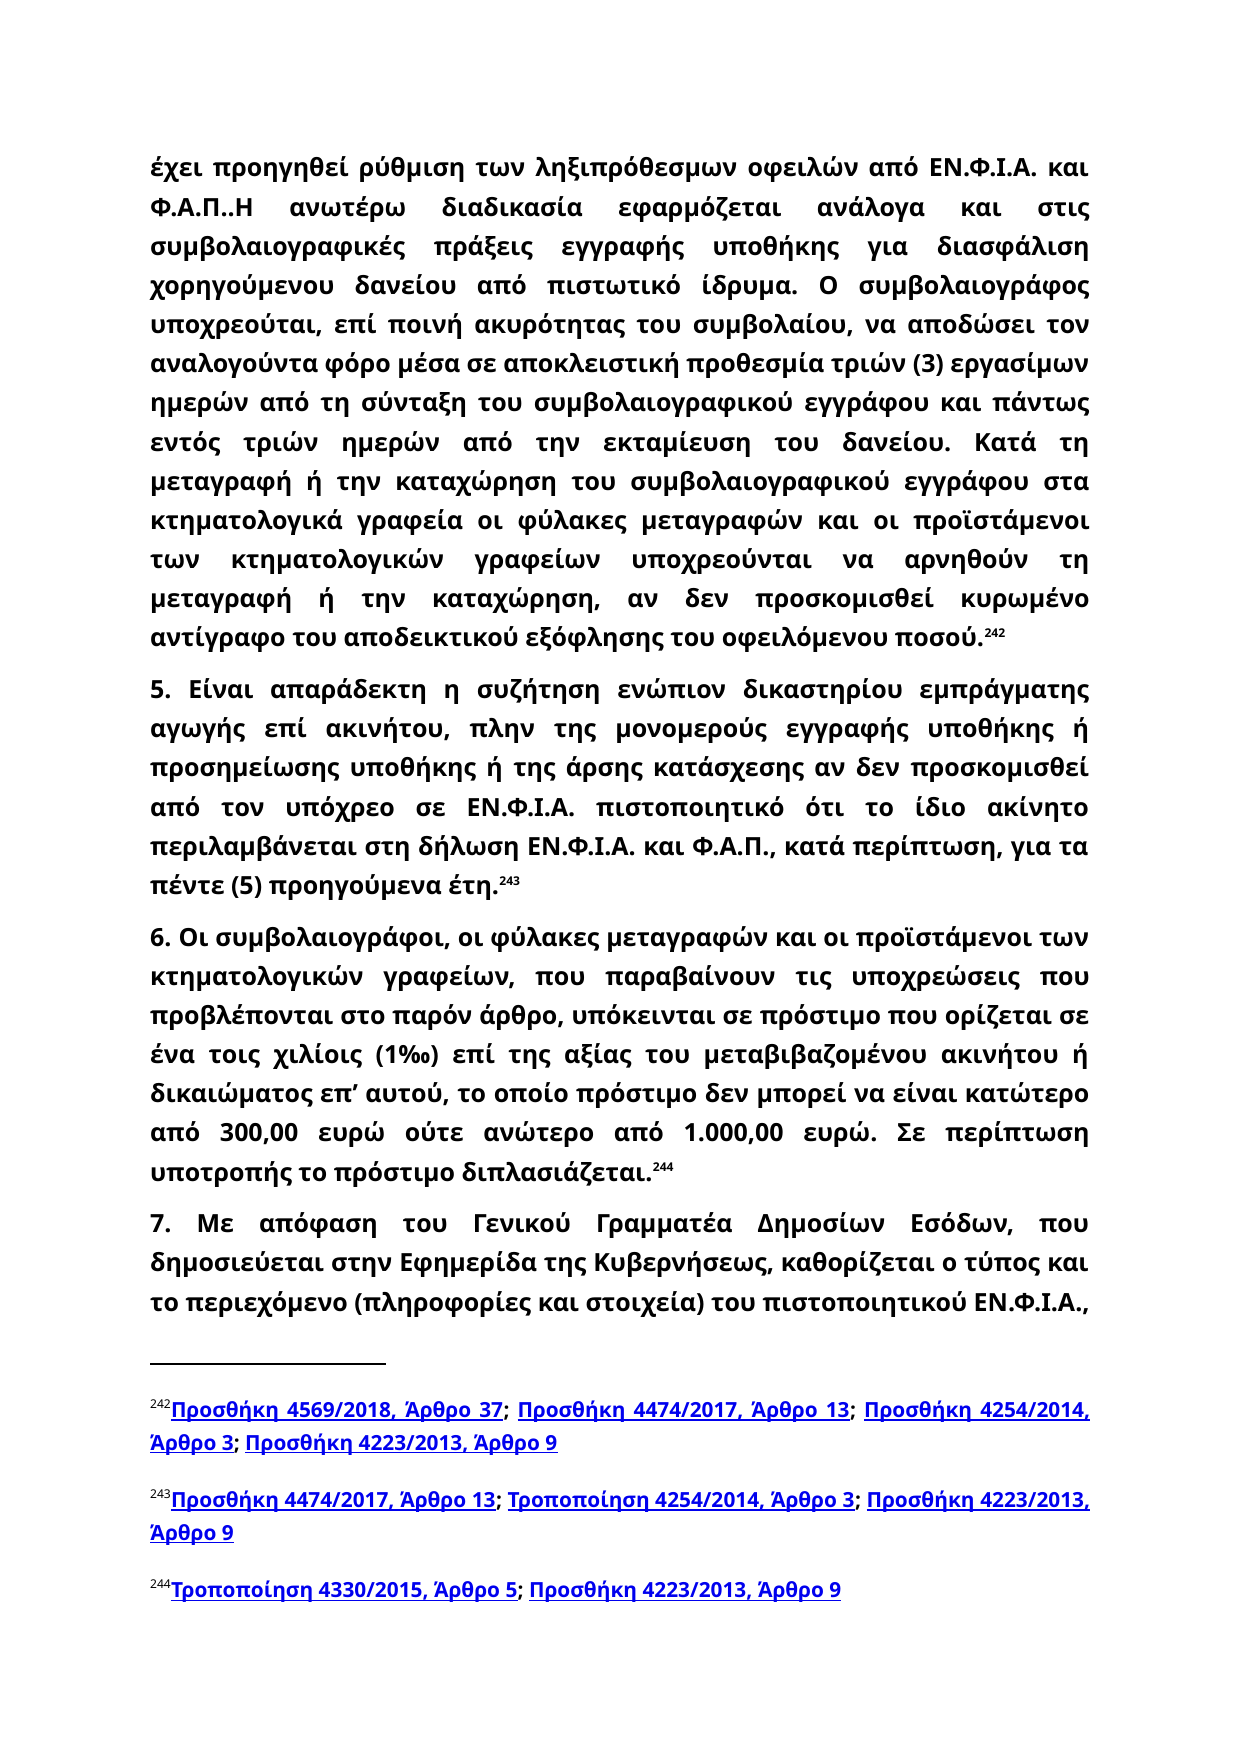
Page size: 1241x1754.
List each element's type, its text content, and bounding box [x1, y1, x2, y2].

text έχει προηγηθεί ρύθμιση των ληξιπρόθεσμων οφειλών από ΕΝ.Φ.Ι.Α. και Φ.Α.Π..Η ανωτέρω διαδικασία εφαρμόζεται ανάλογα και στις συμβολαιογραφικές πράξεις εγγραφής υποθήκης για διασφάλιση χορηγούμενου δανείου από πιστωτικό ίδρυμα. Ο συμβολαιογράφος υποχρεούται, επί ποινή ακυρότητας του συμβολαίου, να αποδώσει τον αναλογούντα φόρο μέσα σε αποκλειστική προθεσμία τριών (3) εργασίμων ημερών από τη σύνταξη του συμβολαιογραφικού εγγράφου και πάντως εντός τριών ημερών από την εκταμίευση του δανείου. Κατά τη μεταγραφή ή την καταχώρηση του συμβολαιογραφικού εγγράφου στα κτηματολογικά γραφεία οι φύλακες μεταγραφών και οι προϊστάμενοι των κτηματολογικών γραφείων υποχρεούνται να αρνηθούν τη μεταγραφή ή την καταχώρηση, αν δεν προσκομισθεί κυρωμένο αντίγραφο του αποδεικτικού εξόφλησης του οφειλόμενου ποσού. [150, 150, 1090, 654]
text Προσθήκη 4569/2018, Άρθρο 37; Προσθήκη 4474/2017, Άρθρο 13; Προσθήκη 4254/2014, Άρθρο 3; Προσθήκη 4223/2013, Άρθρο 9 [150, 1395, 1090, 1456]
text Τροποποίηση 4330/2015, Άρθρο 5; Προσθήκη 4223/2013, Άρθρο 9 [150, 1576, 1090, 1604]
text Προσθήκη 4474/2017, Άρθρο 13; Τροποποίηση 4254/2014, Άρθρο 3; Προσθήκη 4223/2013, Άρθρο 9 [150, 1485, 1090, 1546]
text 7. Με απόφαση του Γενικού Γραμματέα Δημοσίων Εσόδων, που δημοσιεύεται στην Εφημερίδα της Κυβερνήσεως, καθορίζεται ο τύπος και το περιεχόμενο (πληροφορίες και στοιχεία) του πιστοποιητικού ΕΝ.Φ.Ι.Α., [150, 1206, 1090, 1318]
text 6. Οι συμβολαιογράφοι, οι φύλακες μεταγραφών και οι προϊστάμενοι των κτηματολογικών γραφείων, που παραβαίνουν τις υποχρεώσεις που προβλέπονται στο παρόν άρθρο, υπόκεινται σε πρόστιμο που ορίζεται σε ένα τοις χιλίοις (1‰) επί της αξίας του μεταβιβαζομένου ακινήτου ή δικαιώματος επ’ αυτού, το οποίο πρόστιμο δεν μπορεί να είναι κατώτερο από 300,00 ευρώ ούτε ανώτερο από 1.000,00 ευρώ. Σε περίπτωση υποτροπής το πρόστιμο διπλασιάζεται. [150, 919, 1090, 1188]
text 5. Είναι απαράδεκτη η συζήτηση ενώπιον δικαστηρίου εμπράγματης αγωγής επί ακινήτου, πλην της μονομερούς εγγραφής υποθήκης ή προσημείωσης υποθήκης ή της άρσης κατάσχεσης αν δεν προσκομισθεί από τον υπόχρεο σε ΕΝ.Φ.Ι.Α. πιστοποιητικό ότι το ίδιο ακίνητο περιλαμβάνεται στη δήλωση ΕΝ.Φ.Ι.Α. και Φ.Α.Π., κατά περίπτωση, για τα πέντε (5) προηγούμενα έτη. [150, 672, 1090, 902]
